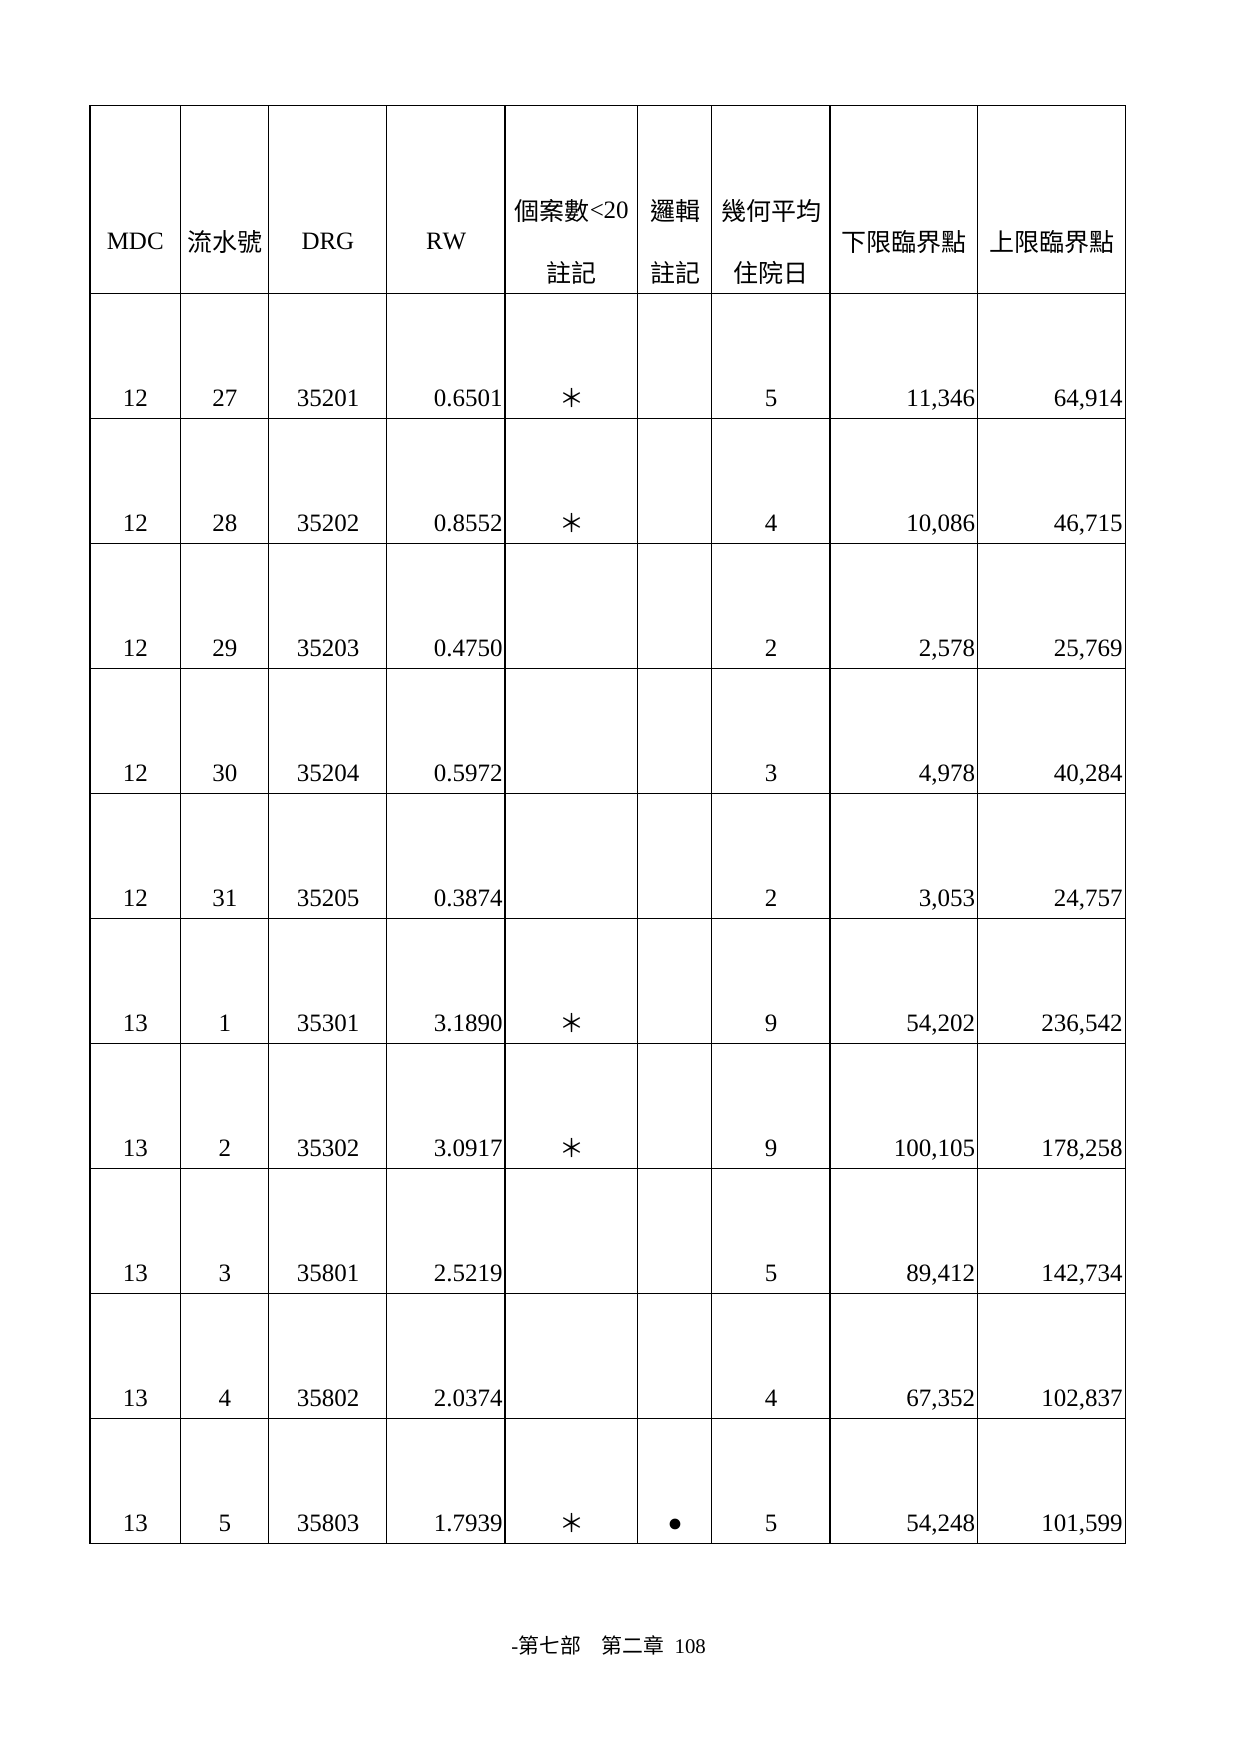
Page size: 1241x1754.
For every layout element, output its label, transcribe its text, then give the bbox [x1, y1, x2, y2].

table_cell 35205 [269, 794, 386, 918]
table_cell [506, 544, 637, 668]
table_cell [506, 794, 637, 918]
table_cell 13 [91, 1169, 180, 1293]
table_cell 12 [91, 544, 180, 668]
table_cell [506, 1294, 637, 1418]
table_cell 28 [181, 419, 268, 543]
table_cell 102,837 [978, 1294, 1125, 1418]
table_cell ＊ [506, 919, 637, 1043]
table_cell 2.0374 [387, 1294, 504, 1418]
table_cell 0.6501 [387, 294, 504, 418]
table_cell 12 [91, 294, 180, 418]
table_cell [638, 1044, 711, 1168]
table_cell 5 [712, 294, 829, 418]
table_cell 64,914 [978, 294, 1125, 418]
table_cell [638, 1294, 711, 1418]
table_cell [638, 794, 711, 918]
table_cell 30 [181, 669, 268, 793]
table_cell 13 [91, 919, 180, 1043]
table_cell 67,352 [831, 1294, 977, 1418]
table_header MDC [91, 106, 180, 293]
table_cell 2.5219 [387, 1169, 504, 1293]
table_cell 35801 [269, 1169, 386, 1293]
table_cell 35203 [269, 544, 386, 668]
table_cell 9 [712, 1044, 829, 1168]
table_cell 35202 [269, 419, 386, 543]
table_cell 5 [181, 1419, 268, 1543]
table_cell 12 [91, 794, 180, 918]
table_header 下限臨界點 [831, 106, 977, 293]
table_cell 5 [712, 1169, 829, 1293]
table_cell 24,757 [978, 794, 1125, 918]
table_cell 236,542 [978, 919, 1125, 1043]
table_cell ● [638, 1419, 711, 1543]
table_cell ＊ [506, 419, 637, 543]
table_cell [638, 544, 711, 668]
table_cell 12 [91, 669, 180, 793]
table_cell 178,258 [978, 1044, 1125, 1168]
table_cell 4,978 [831, 669, 977, 793]
table_cell [638, 419, 711, 543]
table_cell 4 [712, 419, 829, 543]
table_cell 35802 [269, 1294, 386, 1418]
table_cell 40,284 [978, 669, 1125, 793]
table_cell 3.0917 [387, 1044, 504, 1168]
table_cell 12 [91, 419, 180, 543]
table_cell 54,248 [831, 1419, 977, 1543]
table_cell 10,086 [831, 419, 977, 543]
table_cell 142,734 [978, 1169, 1125, 1293]
table_cell 35201 [269, 294, 386, 418]
table_header 流水號 [181, 106, 268, 293]
table_cell 1 [181, 919, 268, 1043]
table_cell 13 [91, 1044, 180, 1168]
table_cell 89,412 [831, 1169, 977, 1293]
table_header DRG [269, 106, 386, 293]
table_cell [638, 919, 711, 1043]
table_cell 54,202 [831, 919, 977, 1043]
table_cell 0.8552 [387, 419, 504, 543]
table_header RW [387, 106, 504, 293]
table_cell 2 [712, 794, 829, 918]
table_cell 35803 [269, 1419, 386, 1543]
table_cell 3 [181, 1169, 268, 1293]
table_cell ＊ [506, 294, 637, 418]
table_cell 100,105 [831, 1044, 977, 1168]
table_cell 3,053 [831, 794, 977, 918]
table_cell 11,346 [831, 294, 977, 418]
table_cell 3.1890 [387, 919, 504, 1043]
table_cell 35302 [269, 1044, 386, 1168]
table_cell 2 [181, 1044, 268, 1168]
table_cell 0.3874 [387, 794, 504, 918]
table_cell 13 [91, 1419, 180, 1543]
table_header 邏輯註記 [638, 106, 711, 293]
table_cell 5 [712, 1419, 829, 1543]
table_cell 3 [712, 669, 829, 793]
table_cell [506, 669, 637, 793]
table_cell 4 [712, 1294, 829, 1418]
table_cell 35301 [269, 919, 386, 1043]
table_cell ＊ [506, 1044, 637, 1168]
table_cell ＊ [506, 1419, 637, 1543]
table_cell 101,599 [978, 1419, 1125, 1543]
table_cell [638, 669, 711, 793]
table_cell 29 [181, 544, 268, 668]
table_cell [638, 294, 711, 418]
table_cell 35204 [269, 669, 386, 793]
table_cell 25,769 [978, 544, 1125, 668]
table_cell 0.5972 [387, 669, 504, 793]
table_cell 31 [181, 794, 268, 918]
table_cell 0.4750 [387, 544, 504, 668]
table_cell 13 [91, 1294, 180, 1418]
table_cell 1.7939 [387, 1419, 504, 1543]
table_cell 2,578 [831, 544, 977, 668]
table_cell 9 [712, 919, 829, 1043]
table_cell 27 [181, 294, 268, 418]
table_cell [638, 1169, 711, 1293]
table_header 個案數<20註記 [506, 106, 637, 293]
table_cell [506, 1169, 637, 1293]
table_header 幾何平均住院日 [712, 106, 829, 293]
table_header 上限臨界點 [978, 106, 1125, 293]
table_cell 2 [712, 544, 829, 668]
table_cell 4 [181, 1294, 268, 1418]
table_cell 46,715 [978, 419, 1125, 543]
